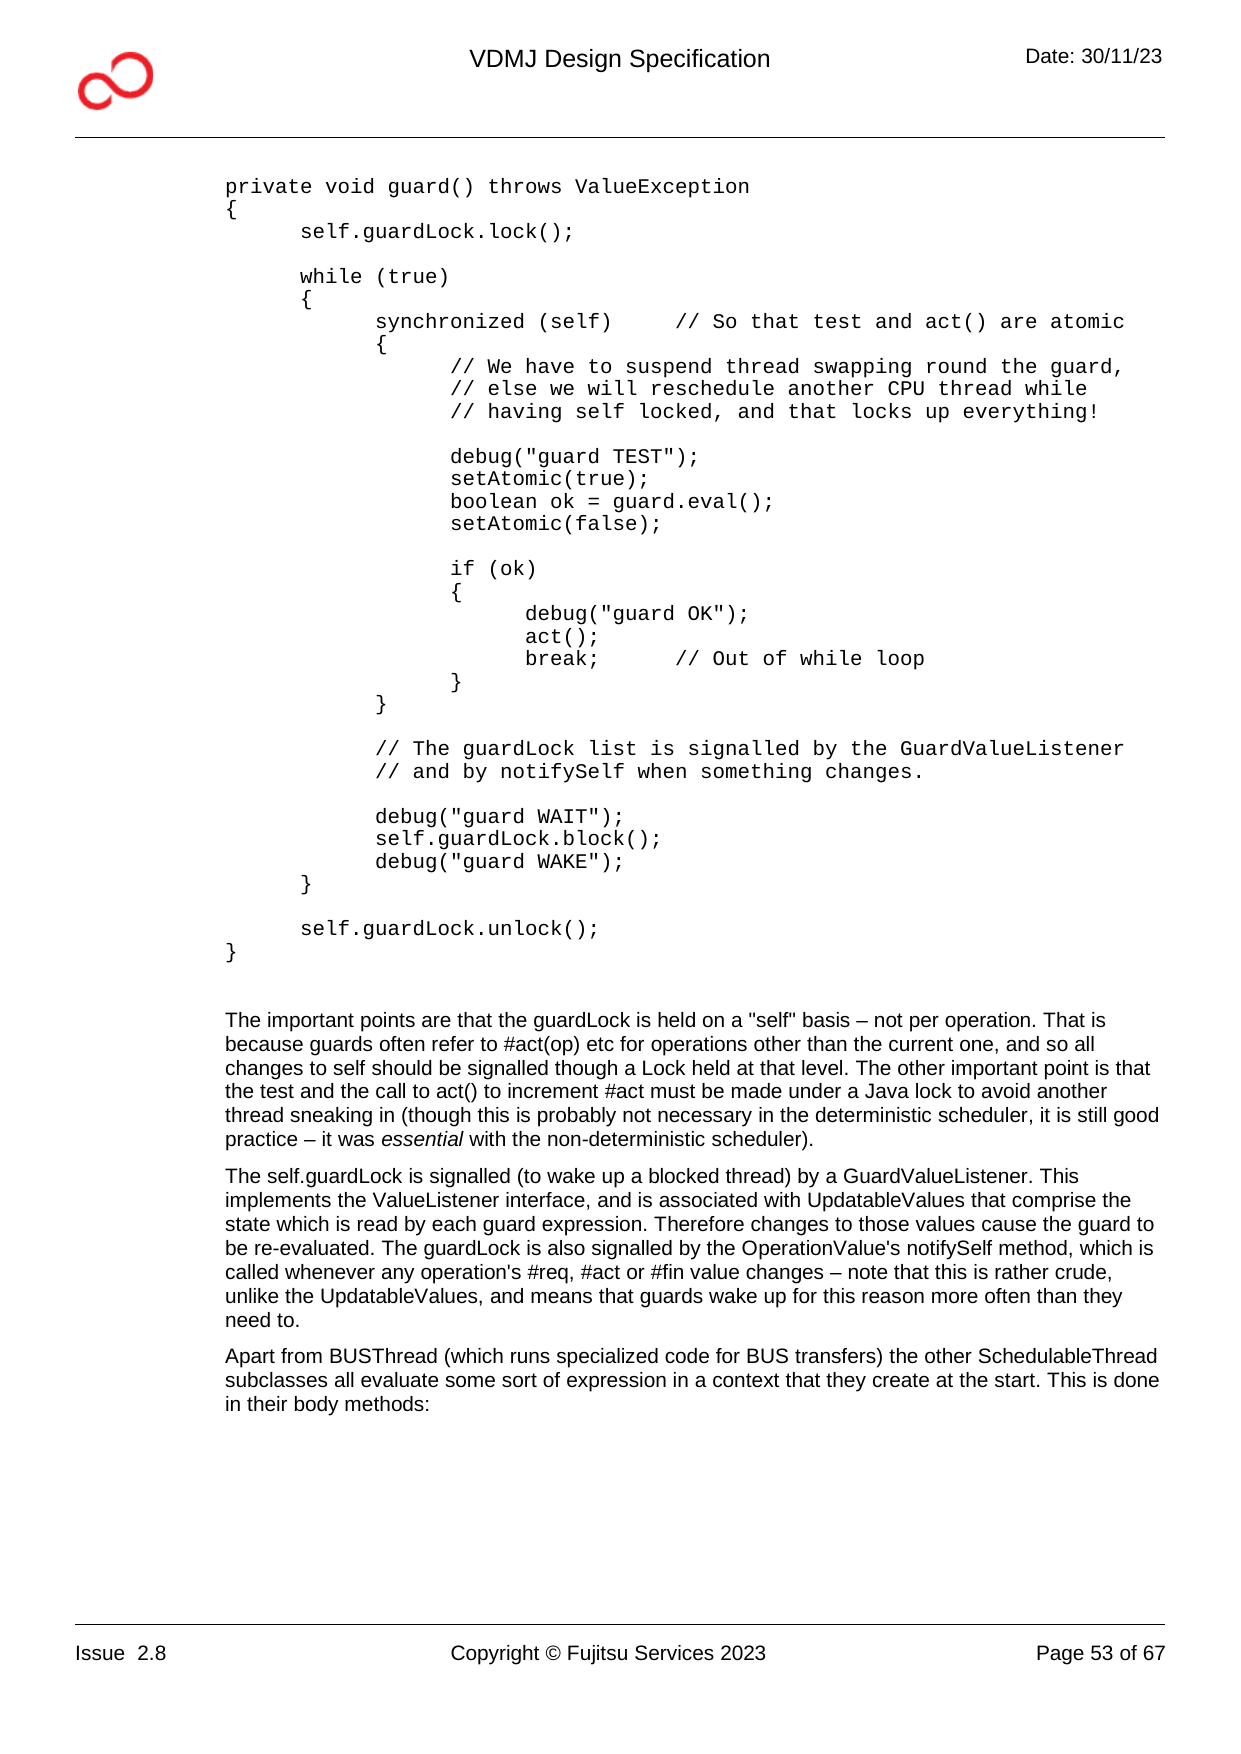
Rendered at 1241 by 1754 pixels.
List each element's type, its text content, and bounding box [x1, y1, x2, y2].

text debug("guard WAKE"); [225, 850, 1165, 873]
text // having self locked, and that locks up everything! [225, 400, 1165, 423]
text debug("guard OK"); [225, 603, 1165, 625]
text Apart from BUSThread (which runs specialized code for BUS transfers) the other SchedulableThread subclasses all evaluate some sort of expression in a context that they create at the start. This is done in their body methods: [225, 1344, 1165, 1416]
text debug("guard TEST"); [225, 445, 1165, 468]
text private void guard() throws ValueException [225, 175, 1165, 198]
text // else we will reschedule another CPU thread while [225, 378, 1165, 400]
text } [225, 873, 1165, 895]
text { [225, 333, 1165, 355]
text // We have to suspend thread swapping round the guard, [225, 355, 1165, 378]
text break; // Out of while loop [225, 648, 1165, 670]
text { [225, 198, 1165, 220]
text boolean ok = guard.eval(); [225, 490, 1165, 513]
text synchronized (self) // So that test and act() are atomic [225, 310, 1165, 333]
text self.guardLock.block(); [225, 828, 1165, 850]
text } [225, 670, 1165, 693]
text setAtomic(true); [225, 468, 1165, 490]
picture [78, 44, 153, 120]
text if (ok) [225, 558, 1165, 580]
text { [225, 580, 1165, 603]
text } [225, 693, 1165, 715]
text { [225, 288, 1165, 310]
text // and by notifySelf when something changes. [225, 760, 1165, 783]
text act(); [225, 625, 1165, 648]
text self.guardLock.unlock(); [225, 918, 1165, 940]
text setAtomic(false); [225, 513, 1165, 535]
text The important points are that the guardLock is held on a "self" basis – not per operation. That is because guards often refer to #act(op) etc for operations other than the current one, and so all changes to self should be signalled though a Lock held at that level. The other important point is that the test and the call to act() to increment #act must be made under a Java lock to avoid another thread sneaking in (though this is probably not necessary in the deterministic scheduler, it is still good practice – it was essential with the non-deterministic scheduler). [225, 1008, 1165, 1152]
text while (true) [225, 265, 1165, 288]
text debug("guard WAIT"); [225, 805, 1165, 828]
text The self.guardLock is signalled (to wake up a blocked thread) by a GuardValueListener. This implements the ValueListener interface, and is associated with UpdatableValues that comprise the state which is read by each guard expression. Therefore changes to those values cause the guard to be re-evaluated. The guardLock is also signalled by the OperationValue's notifySelf method, which is called whenever any operation's #req, #act or #fin value changes – note that this is rather crude, unlike the UpdatableValues, and means that guards wake up for this reason more often than they need to. [225, 1164, 1165, 1332]
text self.guardLock.lock(); [225, 220, 1165, 243]
text } [225, 940, 1165, 963]
text // The guardLock list is signalled by the GuardValueListener [225, 738, 1165, 760]
